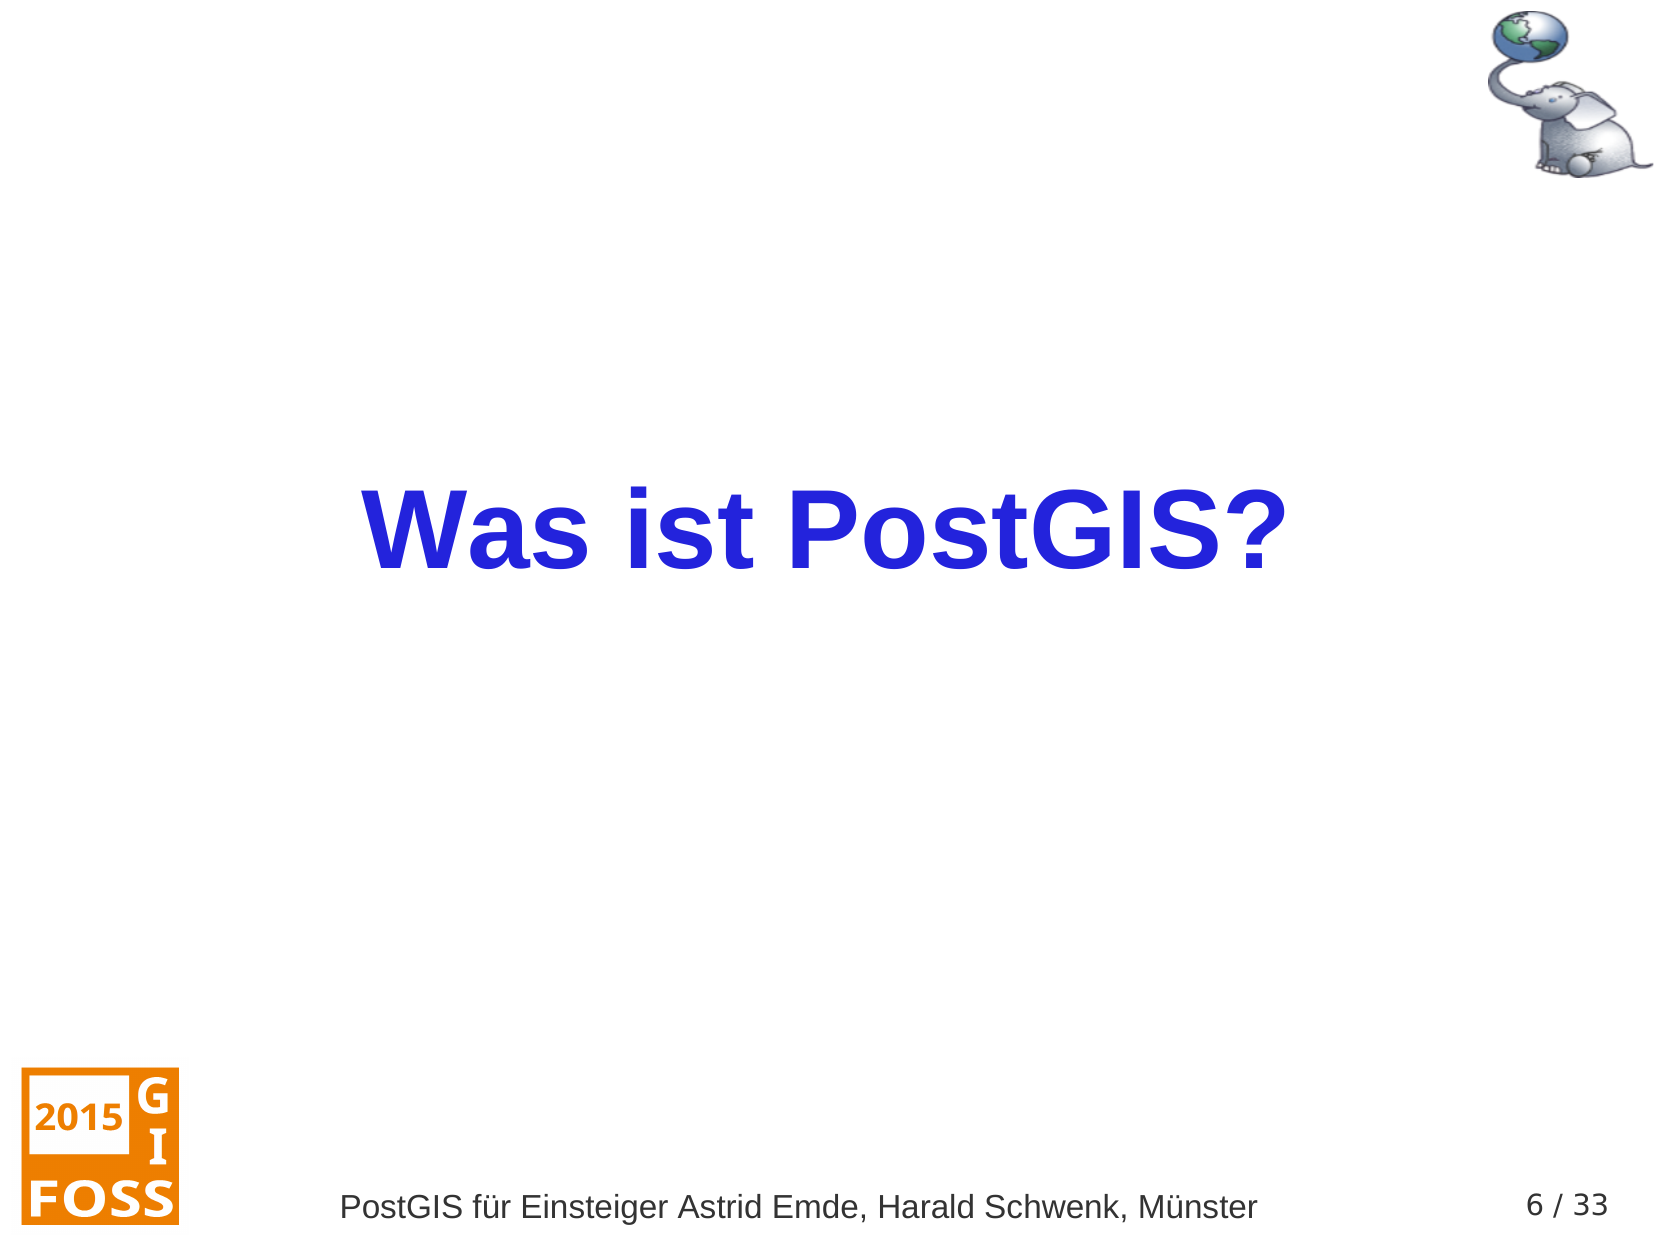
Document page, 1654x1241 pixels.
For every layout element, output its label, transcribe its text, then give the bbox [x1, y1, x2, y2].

subtitle Was ist PostGIS? [82, 49, 1571, 1010]
picture [1488, 11, 1654, 178]
picture [11, 1057, 189, 1235]
